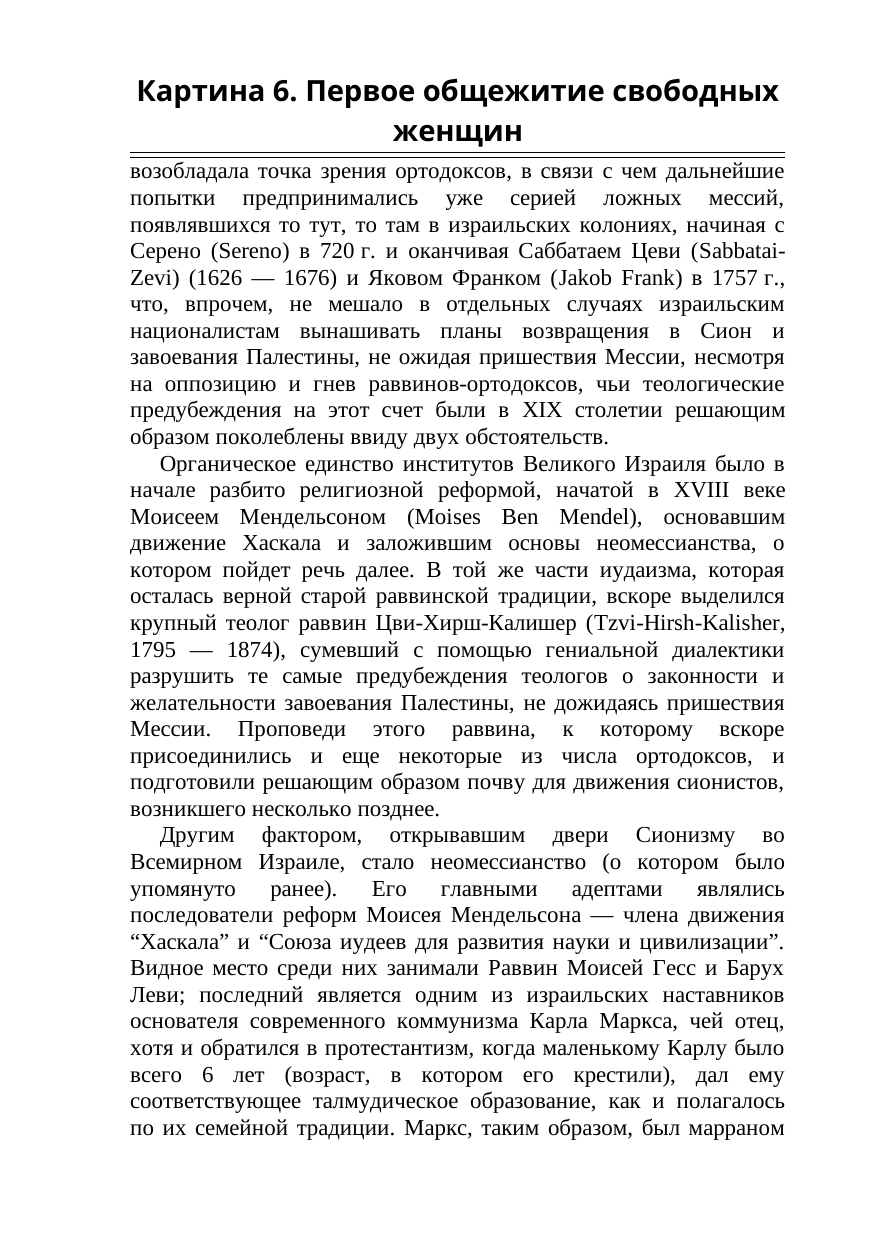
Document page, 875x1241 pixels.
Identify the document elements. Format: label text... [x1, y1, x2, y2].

text Другим фактором, открывавшим двери Сионизму во Всемирном Израиле, стало неомессианство (о котором было упомянуто ранее). Его главными адептами являлись последователи реформ Моисея Мендельсона — члена движения “Хаскала” и “Союза иудеев для развития науки и цивилизации”. Видное место среди них занимали Раввин Моисей Гесс и Барух Леви; последний является одним из израильских наставников основателя современного коммунизма Карла Маркса, чей отец, хотя и обратился в протестантизм, когда маленькому Карлу было всего 6 лет (возраст, в котором его крестили), дал ему соответствующее талмудическое образование, как и полагалось по их семейной традиции. Маркс, таким образом, был марраном [130, 821, 785, 1140]
text Органическое единство институтов Великого Израиля было в начале разбито религиозной реформой, начатой в XVIII веке Моисеем Мендельсоном (Moises Ben Mendel), основавшим движение Хаскала и заложившим основы неомессианства, о котором пойдет речь далее. В той же части иудаизма, которая осталась верной старой раввинской традиции, вскоре выделился крупный теолог раввин Цви-Хирш-Калишер (Tzvi-Hirsh-Kalisher, 1795 — 1874), сумевший с помощью гениальной диалектики разрушить те самые предубеждения теологов о законности и желательности завоевания Палестины, не дожидаясь пришествия Мессии. Проповеди этого раввина, к которому вскоре присоединились и еще некоторые из числа ортодоксов, и подготовили решающим образом почву для движения сионистов, возникшего несколько позднее. [130, 449, 785, 821]
text возобладала точка зрения ортодоксов, в связи с чем дальнейшие попытки предпринимались уже серией ложных мессий, появлявшихся то тут, то там в израильских колониях, начиная с Серено (Sereno) в 720 г. и оканчивая Саббатаем Цеви (Sabbatai-Zevi) (1626 — 1676) и Яковом Франком (Jakob Frank) в 1757 г., что, впрочем, не мешало в отдельных случаях израильским националистам вынашивать планы возвращения в Сион и завоевания Палестины, не ожидая пришествия Мессии, несмотря на оппозицию и гнев раввинов-ортодоксов, чьи теологические предубеждения на этот счет были в XIX столетии решающим образом поколеблены ввиду двух обстоятельств. [130, 158, 785, 449]
